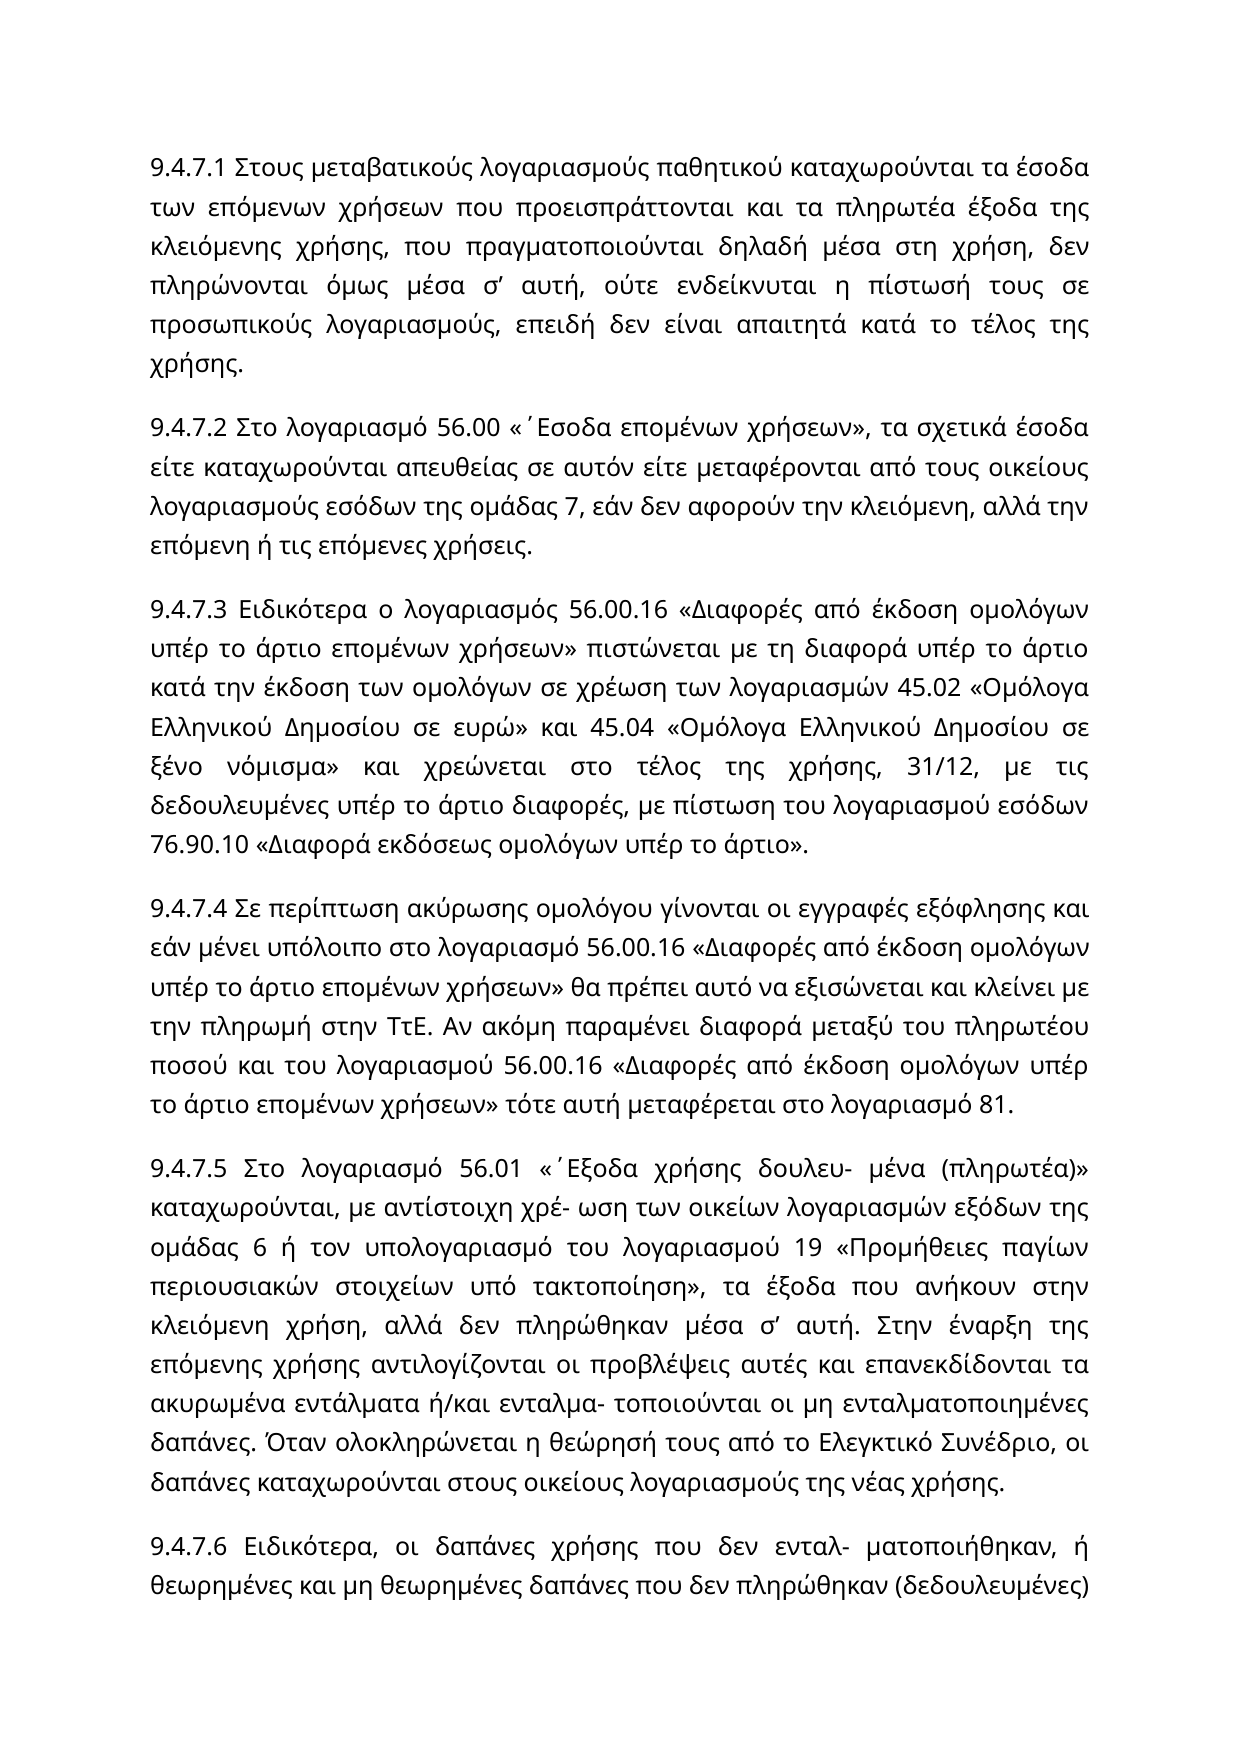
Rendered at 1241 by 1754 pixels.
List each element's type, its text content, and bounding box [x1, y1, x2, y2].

text 9.4.7.2 Στο λογαριασμό 56.00 «΄Εσοδα επομένων χρήσεων», τα σχετικά έσοδα είτε καταχωρούνται απευθείας σε αυτόν είτε μεταφέρονται από τους οικείους λογαριασμούς εσόδων της ομάδας 7, εάν δεν αφορούν την κλειόμενη, αλλά την επόμενη ή τις επόμενες χρήσεις. [150, 410, 1090, 562]
text 9.4.7.3 Ειδικότερα ο λογαριασμός 56.00.16 «Διαφορές από έκδοση ομολόγων υπέρ το άρτιο επομένων χρήσεων» πιστώνεται με τη διαφορά υπέρ το άρτιο κατά την έκδοση των ομολόγων σε χρέωση των λογαριασμών 45.02 «Ομόλογα Ελληνικού Δημοσίου σε ευρώ» και 45.04 «Ομόλογα Ελληνικού Δημοσίου σε ξένο νόμισμα» και χρεώνεται στο τέλος της χρήσης, 31/12, με τις δεδουλευμένες υπέρ το άρτιο διαφορές, με πίστωση του λογαριασμού εσόδων 76.90.10 «Διαφορά εκδόσεως ομολόγων υπέρ το άρτιο». [150, 592, 1090, 861]
text 9.4.7.4 Σε περίπτωση ακύρωσης ομολόγου γίνονται οι εγγραφές εξόφλησης και εάν μένει υπόλοιπο στο λογαριασμό 56.00.16 «Διαφορές από έκδοση ομολόγων υπέρ το άρτιο επομένων χρήσεων» θα πρέπει αυτό να εξισώνεται και κλείνει με την πληρωμή στην ΤτΕ. Αν ακόμη παραμένει διαφορά μεταξύ του πληρωτέου ποσού και του λογαριασμού 56.00.16 «Διαφορές από έκδοση ομολόγων υπέρ το άρτιο επομένων χρήσεων» τότε αυτή μεταφέρεται στο λογαριασμό 81. [150, 891, 1090, 1121]
text 9.4.7.6 Ειδικότερα, οι δαπάνες χρήσης που δεν ενταλ- ματοποιήθηκαν, ή θεωρημένες και μη θεωρημένες δαπάνες που δεν πληρώθηκαν (δεδουλευμένες) [150, 1528, 1090, 1602]
text 9.4.7.1 Στους μεταβατικούς λογαριασμούς παθητικού καταχωρούνται τα έσοδα των επόμενων χρήσεων που προεισπράττονται και τα πληρωτέα έξοδα της κλειόμενης χρήσης, που πραγματοποιούνται δηλαδή μέσα στη χρήση, δεν πληρώνονται όμως μέσα σ’ αυτή, ούτε ενδείκνυται η πίστωσή τους σε προσωπικούς λογαριασμούς, επειδή δεν είναι απαιτητά κατά το τέλος της χρήσης. [150, 150, 1090, 380]
text 9.4.7.5 Στο λογαριασμό 56.01 «΄Εξοδα χρήσης δουλευ- μένα (πληρωτέα)» καταχωρούνται, με αντίστοιχη χρέ- ωση των οικείων λογαριασμών εξόδων της ομάδας 6 ή τον υπολογαριασμό του λογαριασμού 19 «Προμήθειες παγίων περιουσιακών στοιχείων υπό τακτοποίηση», τα έξοδα που ανήκουν στην κλειόμενη χρήση, αλλά δεν πληρώθηκαν μέσα σ’ αυτή. Στην έναρξη της επόμενης χρήσης αντιλογίζονται οι προβλέψεις αυτές και επανεκδίδονται τα ακυρωμένα εντάλματα ή/και ενταλμα- τοποιούνται οι μη ενταλματοποιημένες δαπάνες. Όταν ολοκληρώνεται η θεώρησή τους από το Ελεγκτικό Συνέδριο, οι δαπάνες καταχωρούνται στους οικείους λογαριασμούς της νέας χρήσης. [150, 1151, 1090, 1498]
